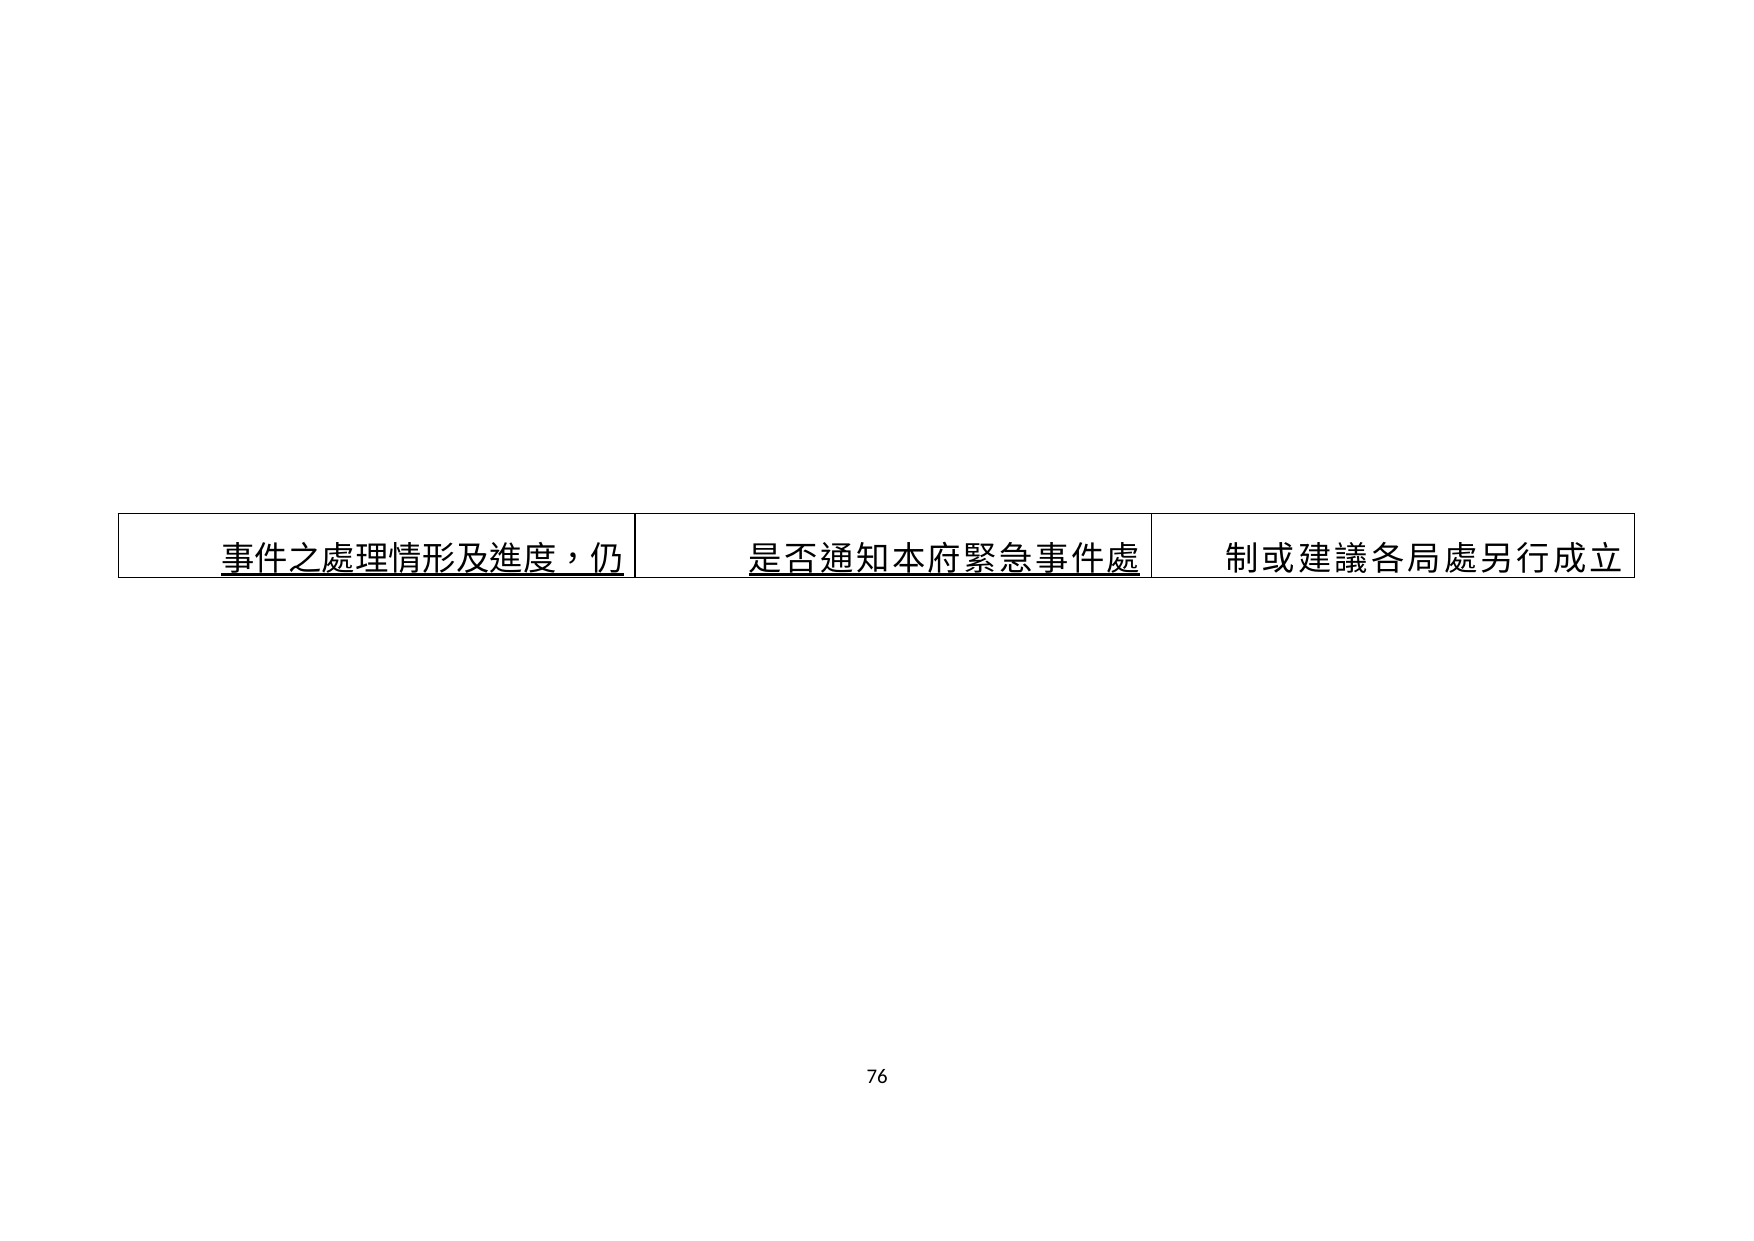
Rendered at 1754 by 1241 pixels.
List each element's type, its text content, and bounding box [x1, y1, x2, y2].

table_cell 制或建議各局處另行成立 [1152, 514, 1634, 577]
table_cell 是否通知本府緊急事件處 [636, 514, 1151, 577]
table_cell 事件之處理情形及進度，仍 [119, 514, 634, 577]
